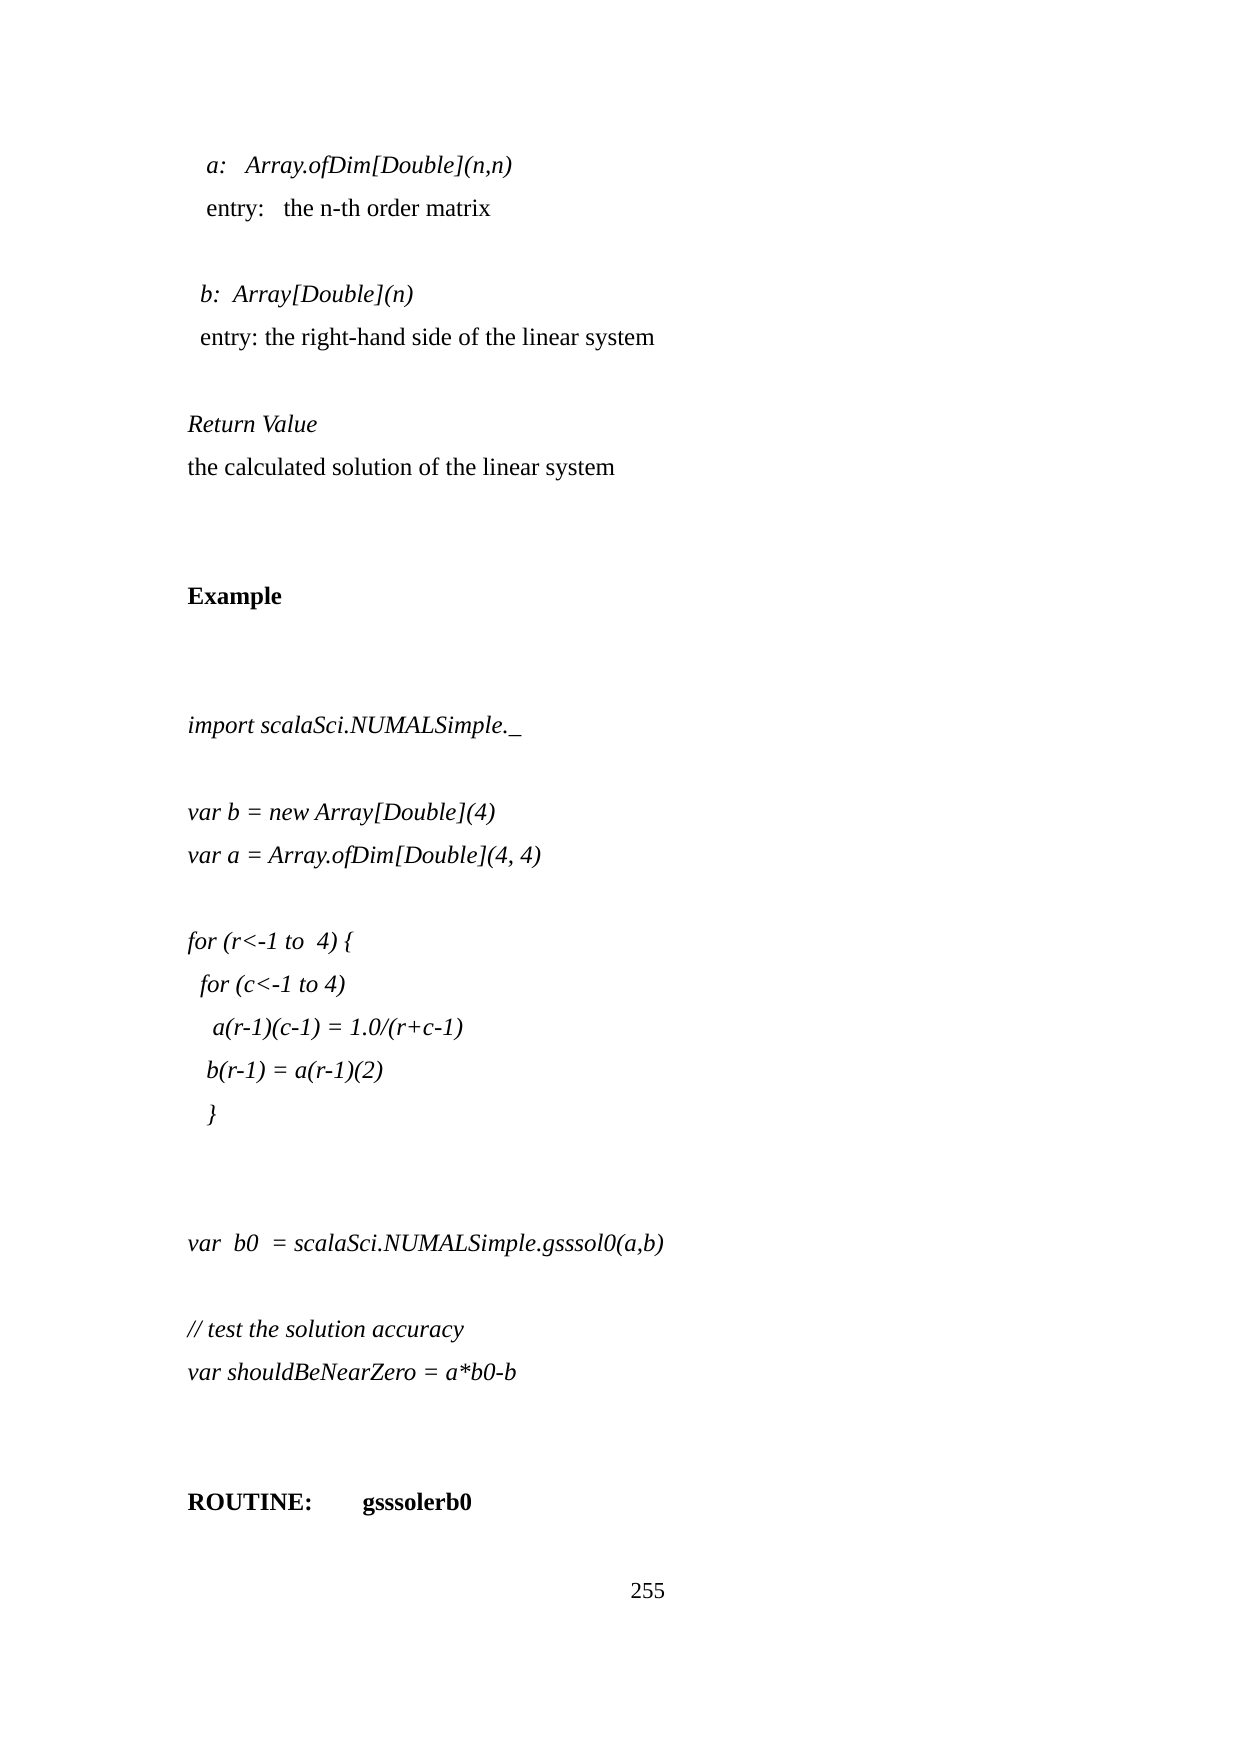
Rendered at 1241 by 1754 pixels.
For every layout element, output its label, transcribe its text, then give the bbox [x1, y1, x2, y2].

text the calculated solution of the linear system [187, 452, 1108, 481]
text b: Array[Double](n) [187, 279, 1108, 308]
text var shouldBeNearZero = a*b0-b [187, 1357, 1108, 1386]
text a: Array.ofDim[Double](n,n) [187, 150, 1108, 179]
text ROUTINE: gsssolerb0 [187, 1487, 1108, 1516]
text var b = new Array[Double](4) [187, 797, 1108, 826]
text import scalaSci.NUMALSimple._ [187, 711, 1108, 739]
text b(r-1) = a(r-1)(2) [187, 1056, 1108, 1084]
text a(r-1)(c-1) = 1.0/(r+c-1) [187, 1012, 1108, 1041]
text entry: the right-hand side of the linear system [187, 322, 1108, 351]
text } [187, 1099, 1108, 1127]
text var a = Array.ofDim[Double](4, 4) [187, 840, 1108, 869]
text for (r<-1 to 4) { [187, 926, 1108, 955]
text entry: the n-th order matrix [187, 193, 1108, 222]
text Return Value [187, 409, 1108, 437]
text var b0 = scalaSci.NUMALSimple.gsssol0(a,b) [187, 1228, 1108, 1257]
text // test the solution accuracy [187, 1314, 1108, 1343]
text Example [187, 581, 1108, 610]
text for (c<-1 to 4) [187, 969, 1108, 998]
